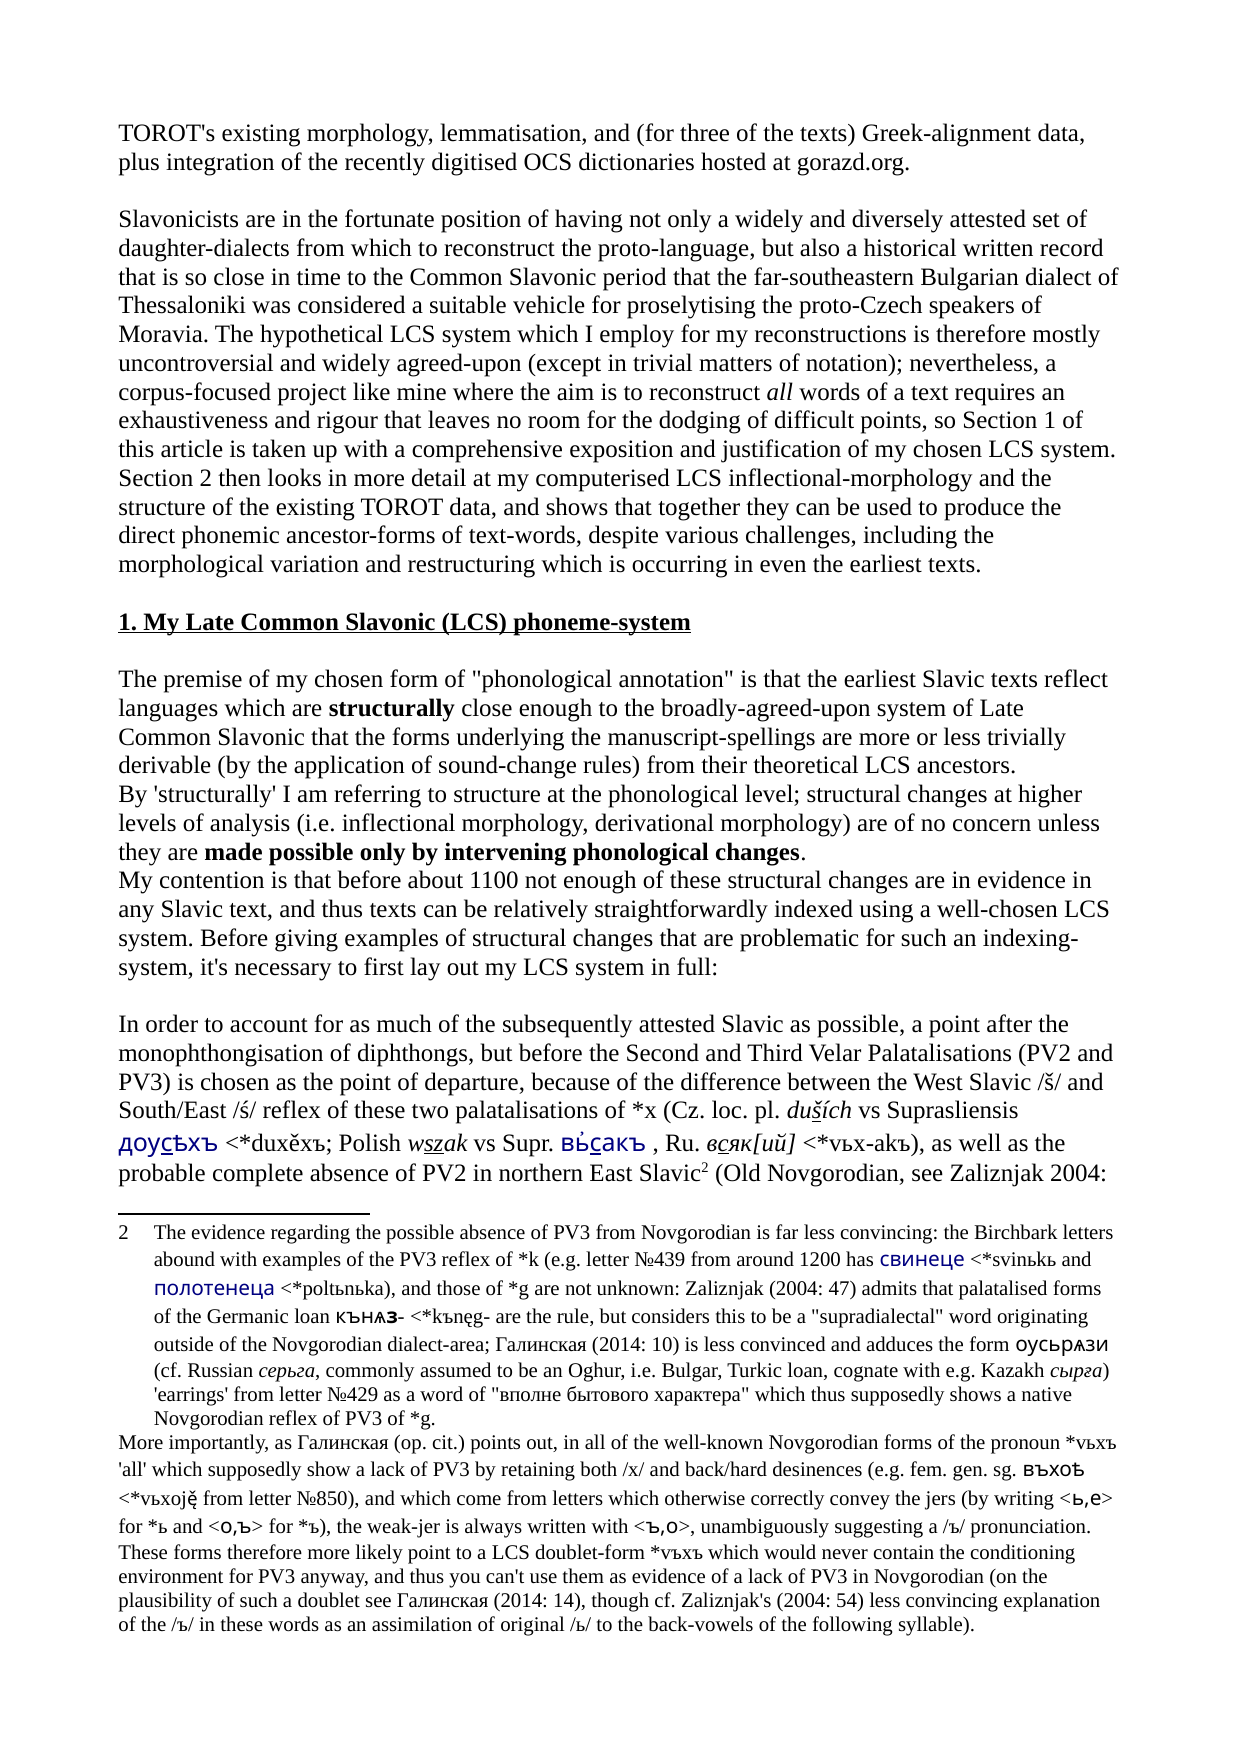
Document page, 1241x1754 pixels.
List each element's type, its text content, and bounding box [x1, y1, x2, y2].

text In order to account for as much of the subsequently attested Slavic as possible, a point after the monophthongisation of diphthongs, but before the Second and Third Velar Palatalisations (PV2 and PV3) is chosen as the point of departure, because of the difference between the West Slavic /š/ and South/East /ś/ reflex of these two palatalisations of *x (Cz. loc. pl. duších vs Suprasliensis доусѣхъ <*duxěxъ; Polish wszak vs Supr. вь҆сакъ , Ru. всяк[ий] <*vьx‑akъ), as well as the probable complete absence of PV2 in northern East Slavic (Old Novgorodian, see Zaliznjak 2004: [118, 1009, 1122, 1187]
text 1. My Late Common Slavonic (LCS) phoneme-system [118, 607, 1122, 636]
text More importantly, as Галинская (op. cit.) points out, in all of the well-known Novgorodian forms of the pronoun *vьxъ 'all' which supposedly show a lack of PV3 by retaining both /x/ and back/hard desinences (e.g. fem. gen. sg. въхоѣ <*vьxoję̌ from letter №850), and which come from letters which otherwise correctly convey the jers (by writing <ь,е> for *ь and <о,ъ> for *ъ), the weak-jer is always written with <ъ,о>, unambiguously suggesting a /ъ/ pronunciation. These forms therefore more likely point to a LCS doublet-form *vъxъ which would never contain the conditioning environment for PV3 anyway, and thus you can't use them as evidence of a lack of PV3 in Novgorodian (on the plausibility of such a doublet see Галинская (2014: 14), though cf. Zaliznjak's (2004: 54) less convincing explanation of the /ъ/ in these words as an assimilation of original /ь/ to the back-vowels of the following syllable). [118, 1430, 1122, 1636]
text By 'structurally' I am referring to structure at the phonological level; structural changes at higher levels of analysis (i.e. inflectional morphology, derivational morphology) are of no concern unless they are made possible only by intervening phonological changes. [118, 779, 1122, 866]
text The evidence regarding the possible absence of PV3 from Novgorodian is far less convincing: the Birchbark letters abound with examples of the PV3 reflex of *k (e.g. letter №439 from around 1200 has свинеце <*svinьkь and полотенеца <*poltьnьka), and those of *g are not unknown: Zaliznjak (2004: 47) admits that palatalised forms of the Germanic loan кънѧз‑ <*kъnęg‑ are the rule, but considers this to be a "supradialectal" word originating outside of the Novgorodian dialect-area; Галинская (2014: 10) is less convinced and adduces the form оусьрѧзи (cf. Russian серьга, commonly assumed to be an Oghur, i.e. Bulgar, Turkic loan, cognate with e.g. Kazakh сырға) 'earrings' from letter №429 as a word of "вполне бытового характера" which thus supposedly shows a native Novgorodian reflex of PV3 of *g. [118, 1220, 1122, 1430]
text Slavonicists are in the fortunate position of having not only a widely and diversely attested set of daughter-dialects from which to reconstruct the proto-language, but also a historical written record that is so close in time to the Common Slavonic period that the far-southeastern Bulgarian dialect of Thessaloniki was considered a suitable vehicle for proselytising the proto-Czech speakers of Moravia. The hypothetical LCS system which I employ for my reconstructions is therefore mostly uncontroversial and widely agreed-upon (except in trivial matters of notation); nevertheless, a corpus-focused project like mine where the aim is to reconstruct all words of a text requires an exhaustiveness and rigour that leaves no room for the dodging of difficult points, so Section 1 of this article is taken up with a comprehensive exposition and justification of my chosen LCS system. Section 2 then looks in more detail at my computerised LCS inflectional-morphology and the structure of the existing TOROT data, and shows that together they can be used to produce the direct phonemic ancestor-forms of text-words, despite various challenges, including the morphological variation and restructuring which is occurring in even the earliest texts. [118, 204, 1122, 578]
text The premise of my chosen form of "phonological annotation" is that the earliest Slavic texts reflect languages which are structurally close enough to the broadly-agreed-upon system of Late Common Slavonic that the forms underlying the manuscript-spellings are more or less trivially derivable (by the application of sound-change rules) from their theoretical LCS ancestors. [118, 664, 1122, 779]
text TOROT's existing morphology, lemmatisation, and (for three of the texts) Greek-alignment data, plus integration of the recently digitised OCS dictionaries hosted at gorazd.org. [118, 118, 1122, 176]
text My contention is that before about 1100 not enough of these structural changes are in evidence in any Slavic text, and thus texts can be relatively straightforwardly indexed using a well-chosen LCS system. Before giving examples of structural changes that are problematic for such an indexing-system, it's necessary to first lay out my LCS system in full: [118, 866, 1122, 981]
